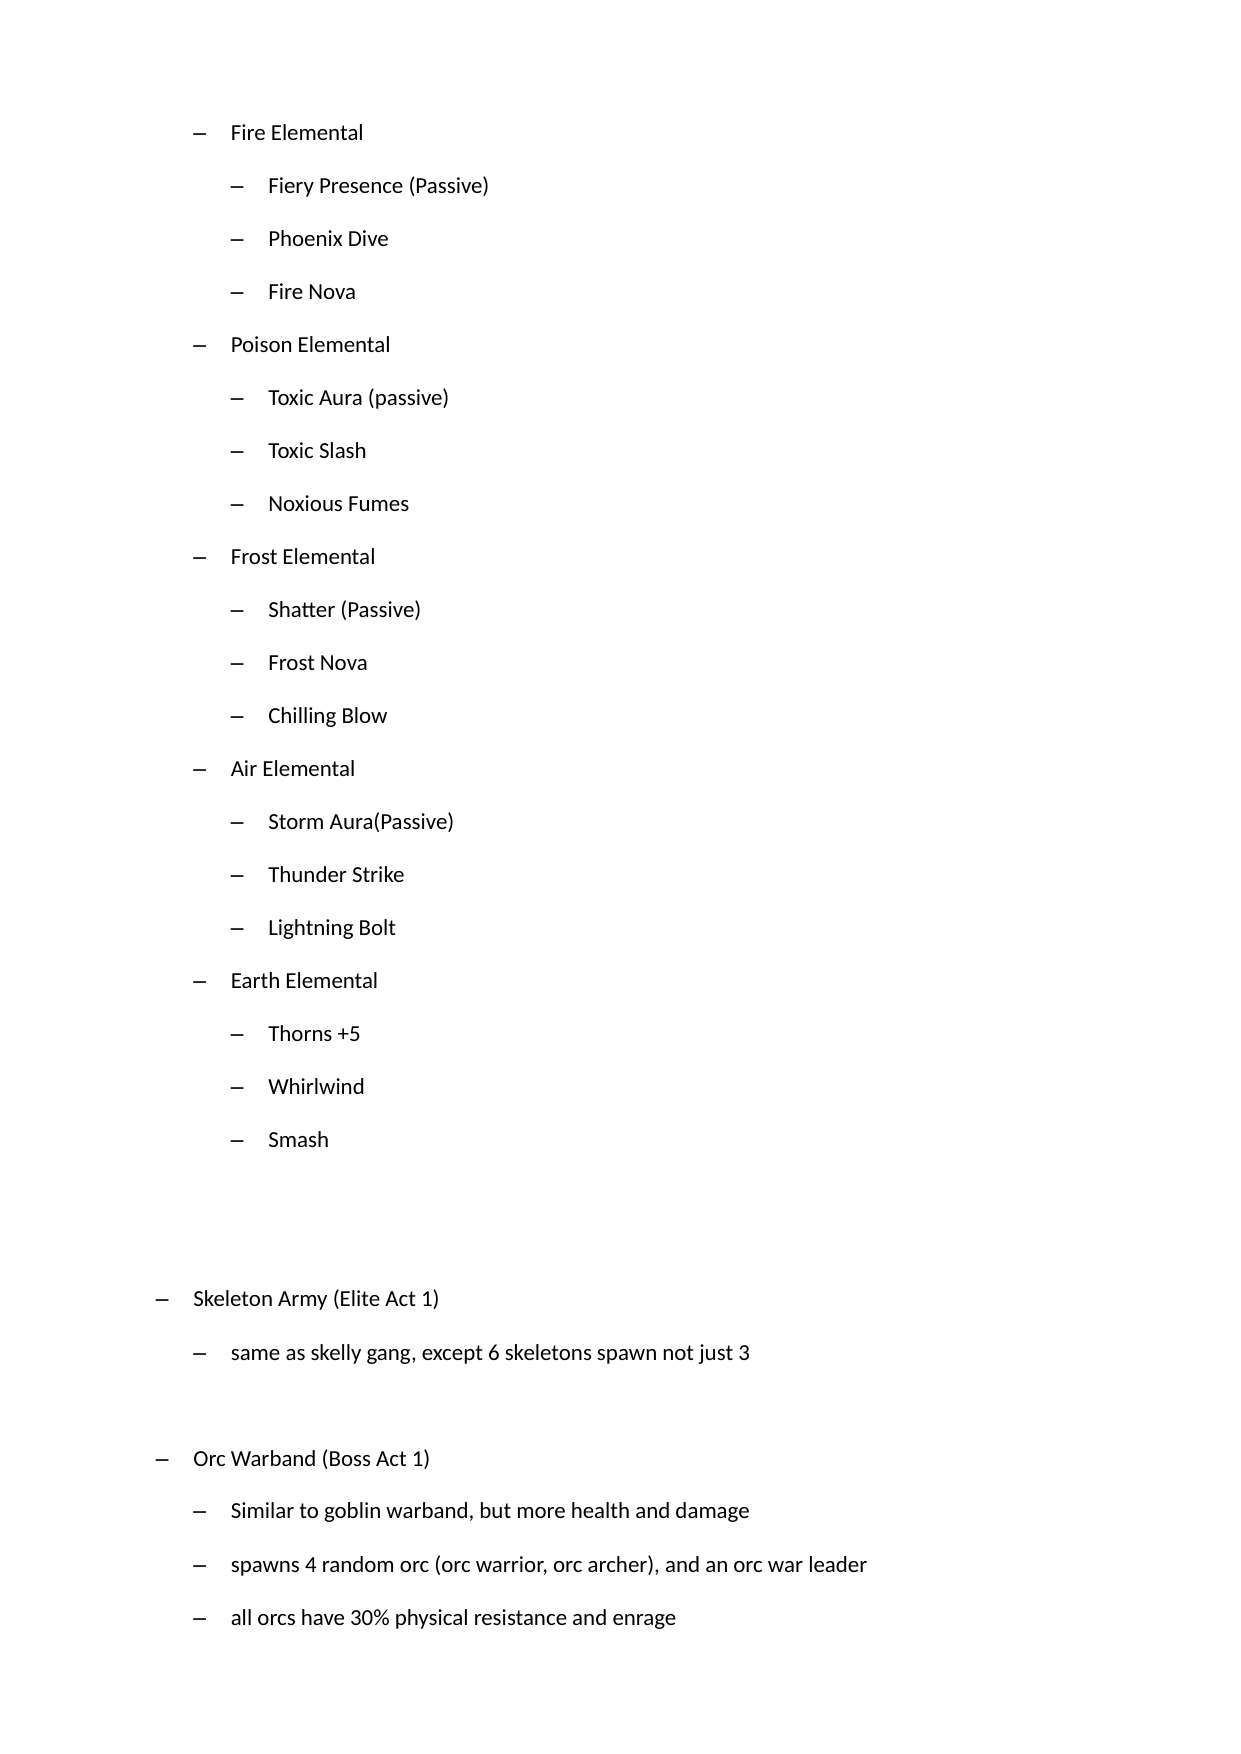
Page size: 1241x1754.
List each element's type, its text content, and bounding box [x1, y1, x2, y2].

list Toxic Aura (passive) [231, 383, 1122, 411]
list spawns 4 random orc (orc warrior, orc archer), and an orc war leader [193, 1550, 1122, 1578]
list Fire Nova [231, 277, 1122, 305]
list Air Elemental [193, 754, 1122, 782]
list Frost Nova [231, 648, 1122, 676]
list Smash [231, 1126, 1122, 1153]
list Fire Elemental [193, 118, 1122, 146]
list Storm Aura(Passive) [231, 807, 1122, 835]
list Toxic Slash [231, 436, 1122, 464]
list Skeleton Army (Elite Act 1) [156, 1284, 1122, 1313]
list Lightning Bolt [231, 913, 1122, 941]
list Frost Elemental [193, 542, 1122, 570]
list same as skelly gang, except 6 skeletons spawn not just 3 [193, 1338, 1122, 1366]
list Chilling Blow [231, 701, 1122, 729]
list all orcs have 30% physical resistance and enrage [193, 1603, 1122, 1631]
list Fiery Presence (Passive) [231, 171, 1122, 199]
list Thunder Strike [231, 860, 1122, 888]
list Thorns +5 [231, 1019, 1122, 1047]
list Similar to goblin warband, but more health and damage [193, 1497, 1122, 1525]
list Earth Elemental [193, 966, 1122, 994]
list Shatter (Passive) [231, 595, 1122, 623]
list Phoenix Dive [231, 224, 1122, 252]
list Poison Elemental [193, 330, 1122, 358]
list Noxious Fumes [231, 489, 1122, 517]
list Orc Warband (Boss Act 1) [156, 1444, 1122, 1472]
list Whirlwind [231, 1072, 1122, 1101]
